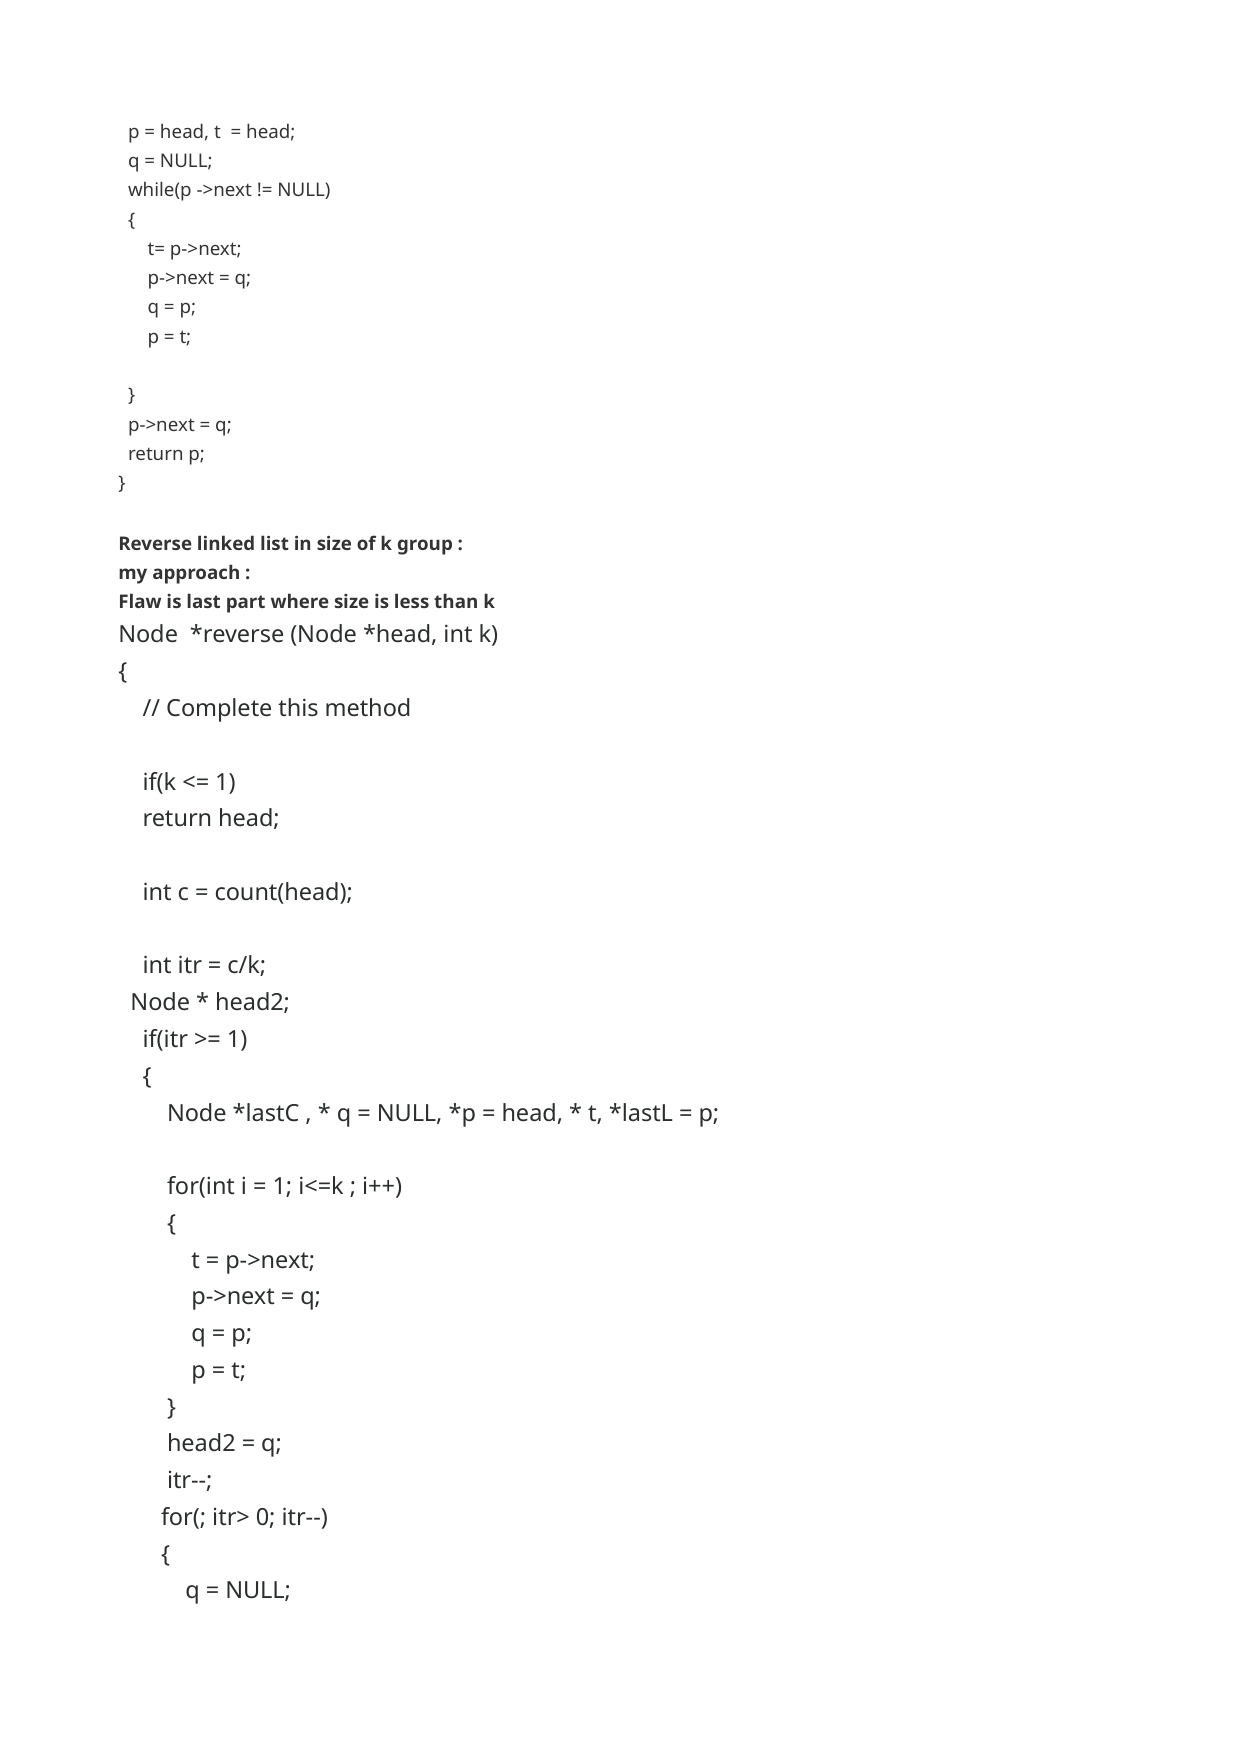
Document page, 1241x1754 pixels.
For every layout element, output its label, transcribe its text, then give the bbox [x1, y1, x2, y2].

text } [118, 1390, 1122, 1422]
text { [118, 1537, 1122, 1569]
text int itr = c/k; [118, 949, 1122, 981]
text { [118, 206, 1122, 231]
text p = t; [118, 323, 1122, 348]
text my approach : [118, 559, 1122, 585]
text q = NULL; [118, 1574, 1122, 1606]
text p = head, t = head; [118, 118, 1122, 144]
text q = p; [118, 1316, 1122, 1348]
text p = t; [118, 1353, 1122, 1385]
text p->next = q; [118, 411, 1122, 436]
text itr--; [118, 1463, 1122, 1496]
text { [118, 1059, 1122, 1091]
text q = NULL; [118, 147, 1122, 173]
text p->next = q; [118, 264, 1122, 290]
text head2 = q; [118, 1427, 1122, 1459]
text p->next = q; [118, 1280, 1122, 1312]
text return p; [118, 440, 1122, 466]
text if(k <= 1) [118, 765, 1122, 797]
text // Complete this method [118, 691, 1122, 723]
text t = p->next; [118, 1243, 1122, 1275]
text Reverse linked list in size of k group : [118, 530, 1122, 556]
text if(itr >= 1) [118, 1022, 1122, 1054]
text for(int i = 1; i<=k ; i++) [118, 1169, 1122, 1201]
text } [118, 469, 1122, 495]
text int c = count(head); [118, 875, 1122, 907]
text Node *reverse (Node *head, int k) [118, 618, 1122, 650]
text Node * head2; [118, 986, 1122, 1017]
text t= p->next; [118, 235, 1122, 261]
text q = p; [118, 294, 1122, 319]
text for(; itr> 0; itr--) [118, 1500, 1122, 1532]
text while(p ->next != NULL) [118, 177, 1122, 202]
text return head; [118, 802, 1122, 834]
text Node *lastC , * q = NULL, *p = head, * t, *lastL = p; [118, 1096, 1122, 1128]
text { [118, 1206, 1122, 1238]
text } [118, 382, 1122, 407]
text { [118, 654, 1122, 687]
text Flaw is last part where size is less than k [118, 588, 1122, 614]
